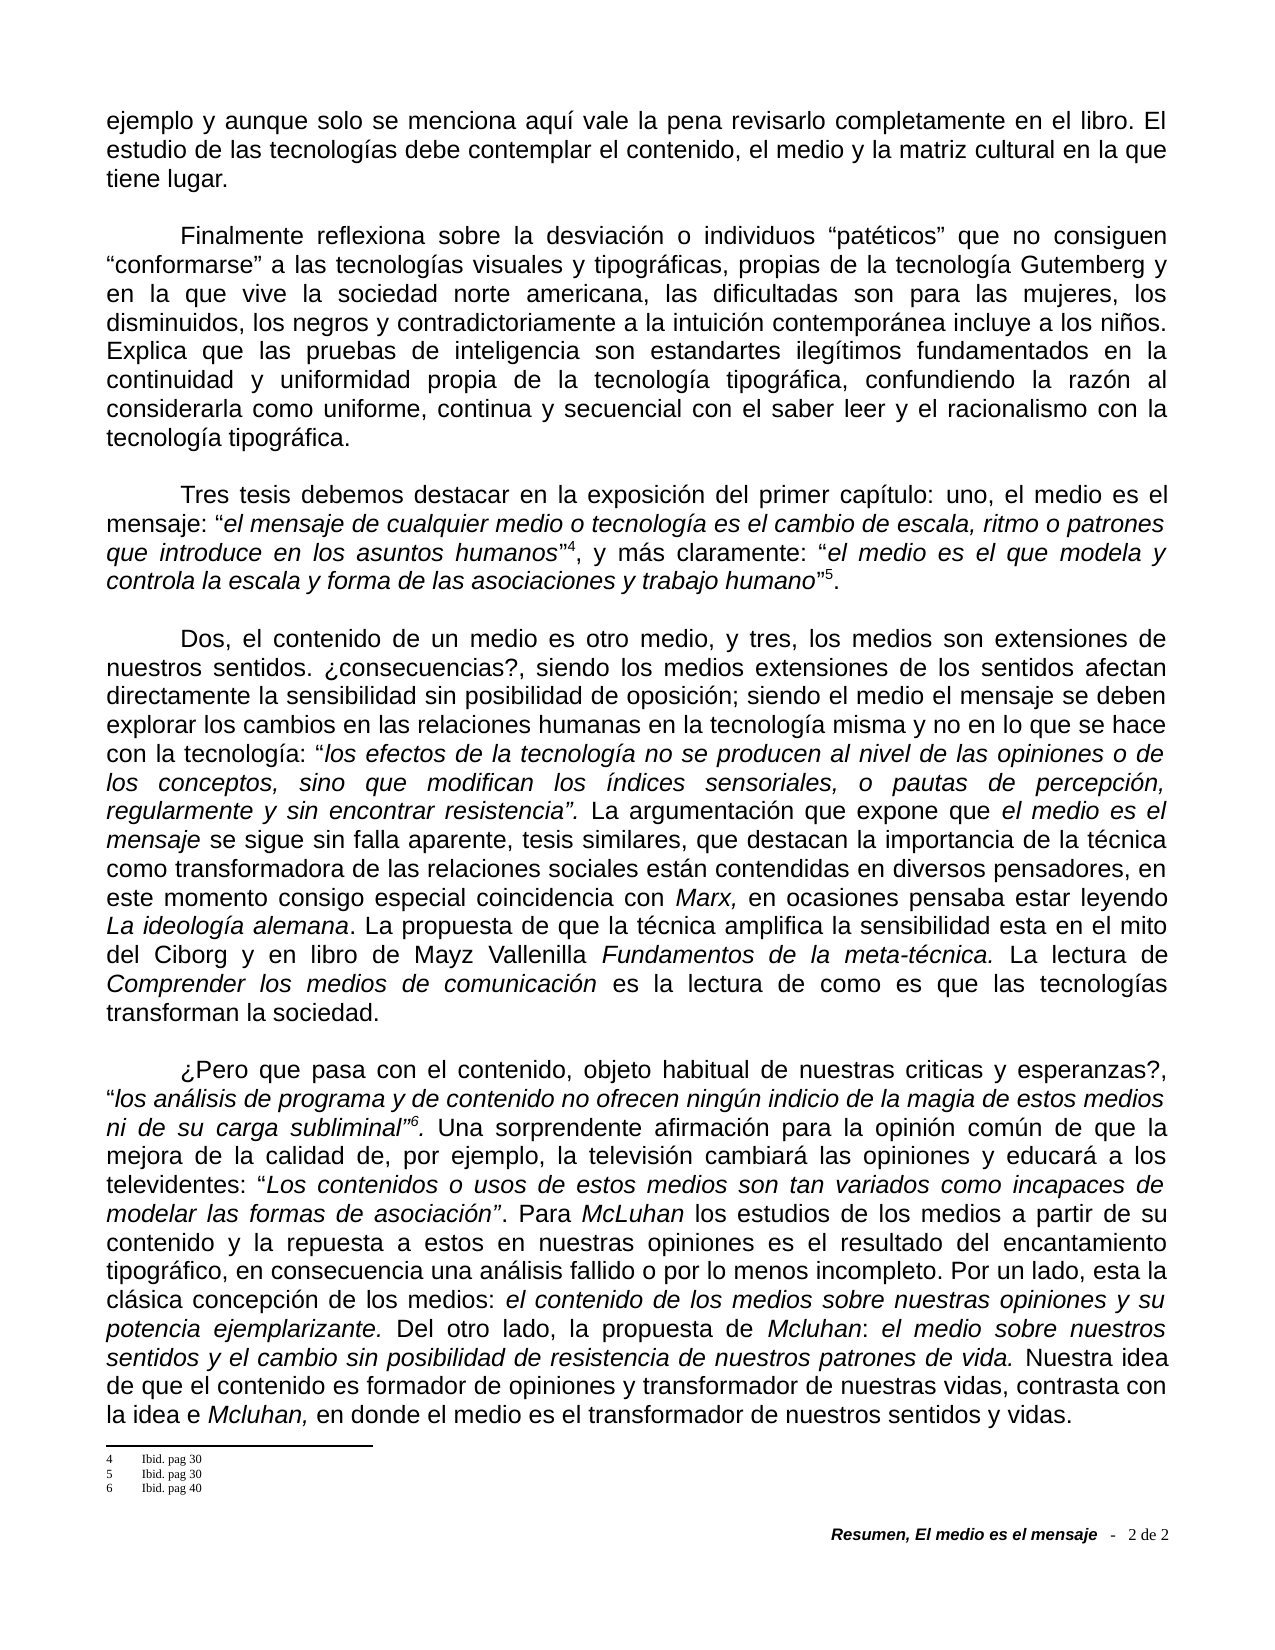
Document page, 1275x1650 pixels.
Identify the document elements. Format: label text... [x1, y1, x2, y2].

text Finalmente reflexiona sobre la desviación o individuos “patéticos” que no consiguen “conformarse” a las tecnologías visuales y tipográficas, propias de la tecnología Gutemberg y en la que vive la sociedad norte americana, las dificultadas son para las mujeres, los disminuidos, los negros y contradictoriamente a la intuición contemporánea incluye a los niños. Explica que las pruebas de inteligencia son estandartes ilegítimos fundamentados en la continuidad y uniformidad propia de la tecnología tipográfica, confundiendo la razón al considerarla como uniforme, continua y secuencial con el saber leer y el racionalismo con la tecnología tipográfica. [106, 221, 1169, 451]
text ejemplo y aunque solo se menciona aquí vale la pena revisarlo completamente en el libro. El estudio de las tecnologías debe contemplar el contenido, el medio y la matriz cultural en la que tiene lugar. [106, 106, 1169, 192]
text Ibid. pag 30 [106, 1452, 1169, 1466]
text Dos, el contenido de un medio es otro medio, y tres, los medios son extensiones de nuestros sentidos. ¿consecuencias?, siendo los medios extensiones de los sentidos afectan directamente la sensibilidad sin posibilidad de oposición; siendo el medio el mensaje se deben explorar los cambios en las relaciones humanas en la tecnología misma y no en lo que se hace con la tecnología: “los efectos de la tecnología no se producen al nivel de las opiniones o de los conceptos, sino que modifican los índices sensoriales, o pautas de percepción, regularmente y sin encontrar resistencia”. La argumentación que expone que el medio es el mensaje se sigue sin falla aparente, tesis similares, que destacan la importancia de la técnica como transformadora de las relaciones sociales están contendidas en diversos pensadores, en este momento consigo especial coincidencia con Marx, en ocasiones pensaba estar leyendo La ideología alemana. La propuesta de que la técnica amplifica la sensibilidad esta en el mito del Ciborg y en libro de Mayz Vallenilla Fundamentos de la meta-técnica. La lectura de Comprender los medios de comunicación es la lectura de como es que las tecnologías transforman la sociedad. [106, 624, 1169, 1026]
text Ibid. pag 30 [106, 1466, 1169, 1481]
text Tres tesis debemos destacar en la exposición del primer capítulo: uno, el medio es el mensaje: “el mensaje de cualquier medio o tecnología es el cambio de escala, ritmo o patrones que introduce en los asuntos humanos”, y más claramente: “el medio es el que modela y controla la escala y forma de las asociaciones y trabajo humano”. [106, 480, 1169, 595]
text Ibid. pag 40 [106, 1481, 1169, 1495]
text ¿Pero que pasa con el contenido, objeto habitual de nuestras criticas y esperanzas?, “los análisis de programa y de contenido no ofrecen ningún indicio de la magia de estos medios ni de su carga subliminal”. Una sorprendente afirmación para la opinión común de que la mejora de la calidad de, por ejemplo, la televisión cambiará las opiniones y educará a los televidentes: “Los contenidos o usos de estos medios son tan variados como incapaces de modelar las formas de asociación”. Para McLuhan los estudios de los medios a partir de su contenido y la repuesta a estos en nuestras opiniones es el resultado del encantamiento tipográfico, en consecuencia una análisis fallido o por lo menos incompleto. Por un lado, esta la clásica concepción de los medios: el contenido de los medios sobre nuestras opiniones y su potencia ejemplarizante. Del otro lado, la propuesta de Mcluhan: el medio sobre nuestros sentidos y el cambio sin posibilidad de resistencia de nuestros patrones de vida. Nuestra idea de que el contenido es formador de opiniones y transformador de nuestras vidas, contrasta con la idea e Mcluhan, en donde el medio es el transformador de nuestros sentidos y vidas. [106, 1055, 1169, 1429]
